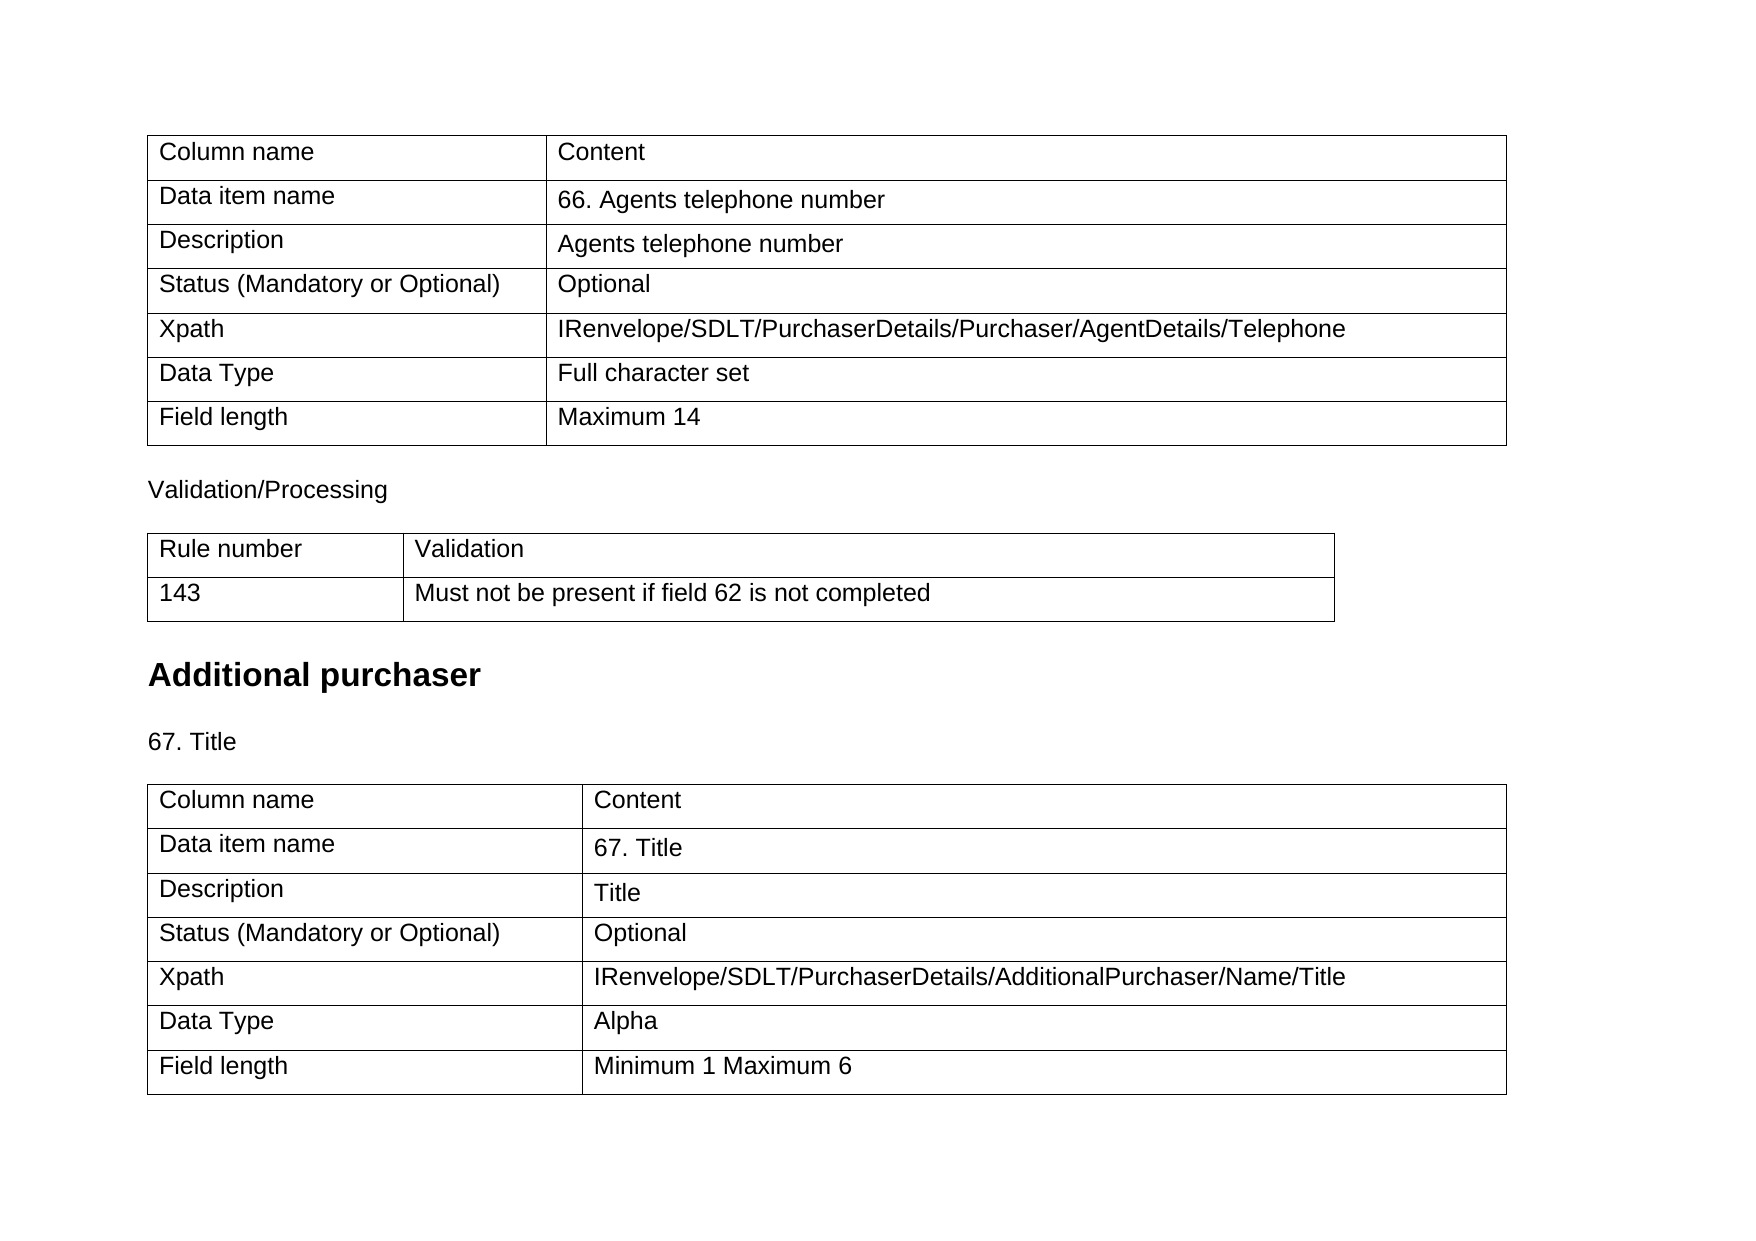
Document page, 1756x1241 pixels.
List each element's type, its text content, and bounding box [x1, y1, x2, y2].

table_header Column name [148, 136, 546, 180]
table_cell Must not be present if field 62 is not completed [404, 578, 1334, 621]
table_cell 66. Agents telephone number [547, 181, 1506, 224]
table_cell Alpha [583, 1006, 1506, 1049]
table_cell Xpath [148, 314, 546, 357]
table_cell Description [148, 874, 582, 917]
subtitle 67. Title [148, 726, 1515, 755]
table_cell Field length [148, 1051, 582, 1094]
table_cell IRenvelope/SDLT/PurchaserDetails/AdditionalPurchaser/Name/Title [583, 962, 1506, 1005]
table_cell Data Type [148, 358, 546, 401]
table_cell Optional [583, 918, 1506, 961]
table_cell Title [583, 874, 1506, 917]
table_header Validation [404, 534, 1334, 577]
text Validation/Processing [148, 475, 1515, 504]
table_cell Maximum 14 [547, 402, 1506, 445]
table_cell Full character set [547, 358, 1506, 401]
table_header Content [547, 136, 1506, 180]
table_cell Data item name [148, 181, 546, 224]
table_cell Status (Mandatory or Optional) [148, 269, 546, 312]
table_cell Agents telephone number [547, 225, 1506, 268]
table_cell Data Type [148, 1006, 582, 1049]
table_cell 143 [148, 578, 403, 621]
table_cell Xpath [148, 962, 582, 1005]
table_cell Minimum 1 Maximum 6 [583, 1051, 1506, 1094]
table_cell Optional [547, 269, 1506, 312]
table_header Rule number [148, 534, 403, 577]
subtitle Additional purchaser [148, 655, 1515, 693]
table_cell Data item name [148, 829, 582, 872]
table_cell 67. Title [583, 829, 1506, 872]
table_cell Field length [148, 402, 546, 445]
table_header Content [583, 785, 1506, 828]
table_cell Description [148, 225, 546, 268]
table_cell IRenvelope/SDLT/PurchaserDetails/Purchaser/AgentDetails/Telephone [547, 314, 1506, 357]
table_header Column name [148, 785, 582, 828]
table_cell Status (Mandatory or Optional) [148, 918, 582, 961]
